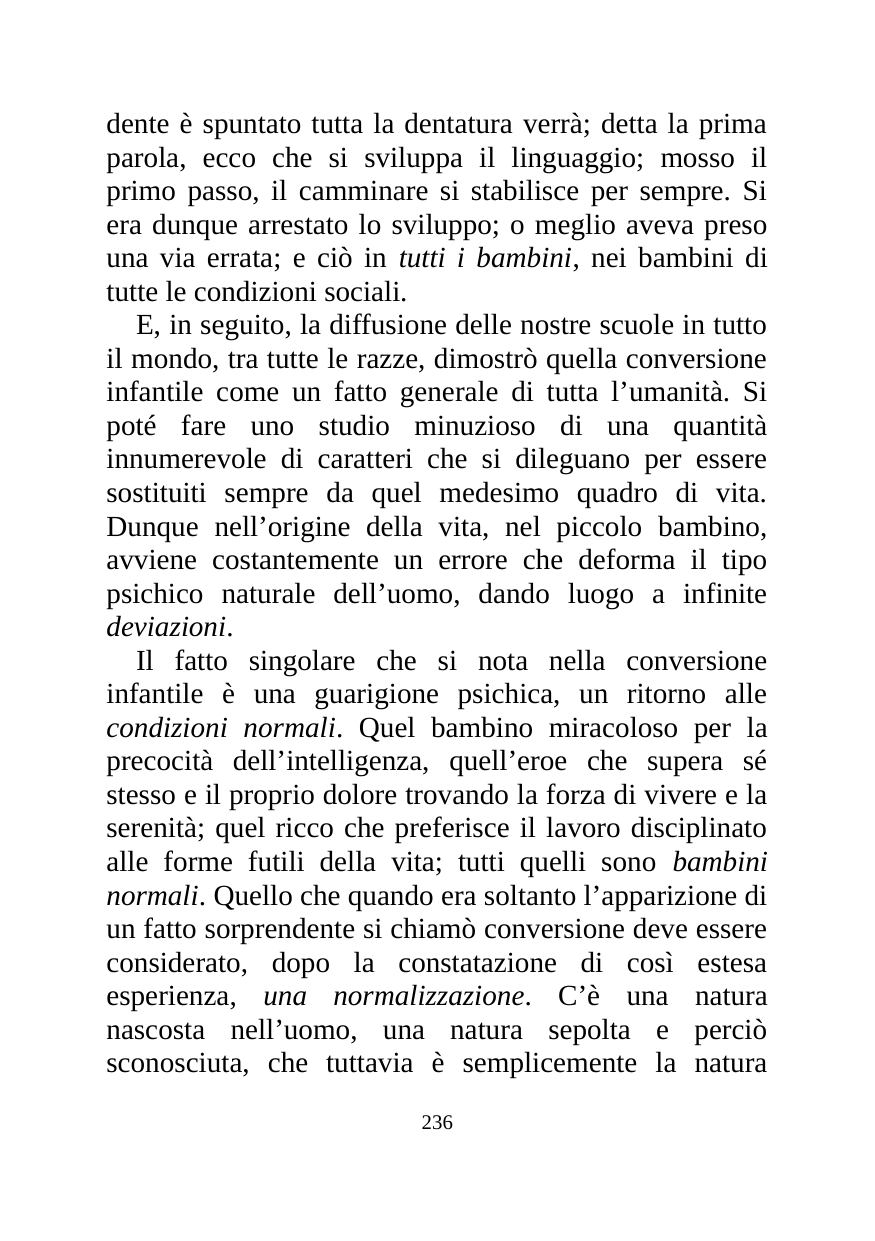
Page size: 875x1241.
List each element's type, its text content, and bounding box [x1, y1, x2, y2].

text dente è spuntato tutta la dentatura verrà; detta la prima parola, ecco che si sviluppa il linguaggio; mosso il primo passo, il camminare si stabilisce per sempre. Si era dunque arrestato lo sviluppo; o meglio aveva preso una via errata; e ciò in tutti i bambini, nei bambini di tutte le condizioni sociali. [106, 106, 768, 307]
text Il fatto singolare che si nota nella conversione infantile è una guarigione psichica, un ritorno alle condizioni normali. Quel bambino miracoloso per la precocità dell’intelligenza, quell’eroe che supera sé stesso e il proprio dolore trovando la forza di vivere e la serenità; quel ricco che preferisce il lavoro disciplinato alle forme futili della vita; tutti quelli sono bambini normali. Quello che quando era soltanto l’apparizione di un fatto sorprendente si chiamò conversione deve essere considerato, dopo la constatazione di così estesa esperienza, una normalizzazione. C’è una natura nascosta nell’uomo, una natura sepolta e perciò sconosciuta, che tuttavia è semplicemente la natura [106, 643, 768, 1079]
text E, in seguito, la diffusione delle nostre scuole in tutto il mondo, tra tutte le razze, dimostrò quella conversione infantile come un fatto generale di tutta l’umanità. Si poté fare uno studio minuzioso di una quantità innumerevole di caratteri che si dileguano per essere sostituiti sempre da quel medesimo quadro di vita. Dunque nell’origine della vita, nel piccolo bambino, avviene costantemente un errore che deforma il tipo psichico naturale dell’uomo, dando luogo a infinite deviazioni. [106, 307, 768, 643]
